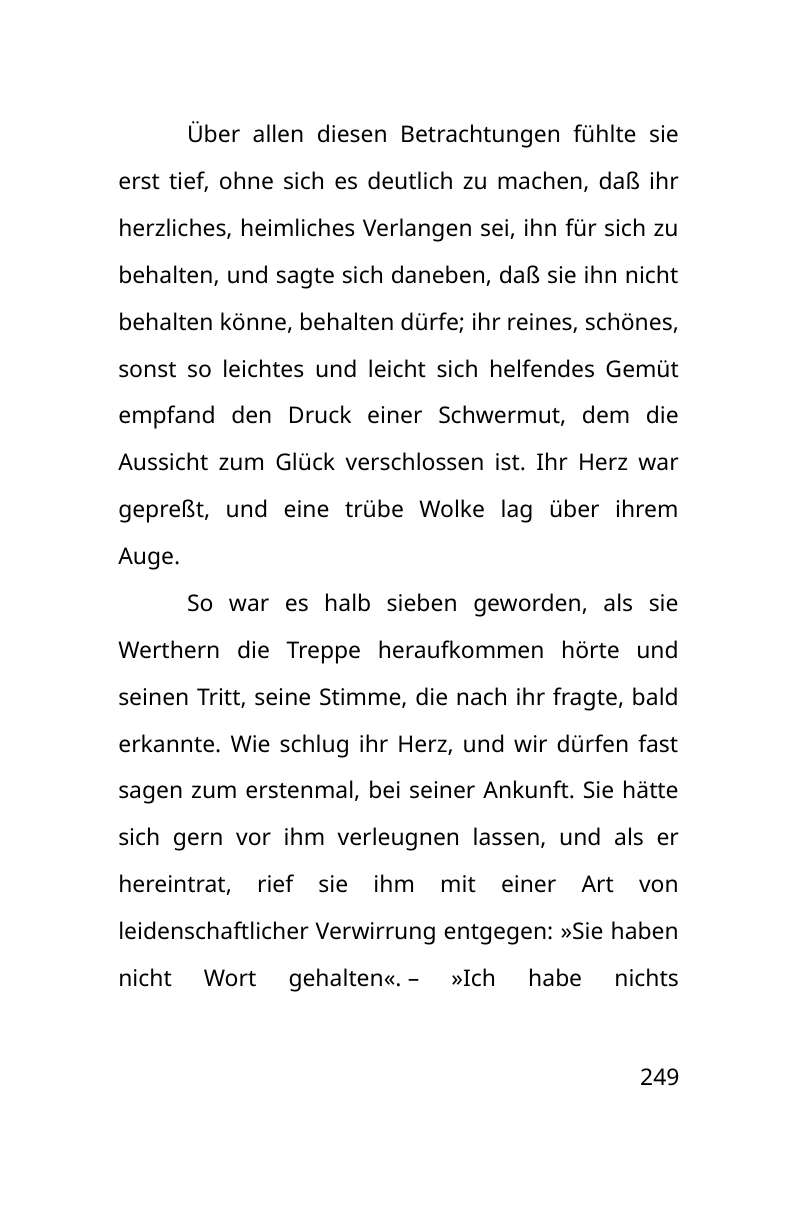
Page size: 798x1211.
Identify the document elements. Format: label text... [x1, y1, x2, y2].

text Über allen diesen Betrachtungen fühlte sie erst tief, ohne sich es deutlich zu machen, daß ihr herzliches, heimliches Verlangen sei, ihn für sich zu behalten, und sagte sich daneben, daß sie ihn nicht behalten könne, behalten dürfe; ihr reines, schönes, sonst so leichtes und leicht sich helfendes Gemüt empfand den Druck einer Schwermut, dem die Aussicht zum Glück verschlossen ist. Ihr Herz war gepreßt, und eine trübe Wolke lag über ihrem Auge. [118, 118, 679, 571]
text So war es halb sieben geworden, als sie Werthern die Treppe heraufkommen hörte und seinen Tritt, seine Stimme, die nach ihr fragte, bald erkannte. Wie schlug ihr Herz, und wir dürfen fast sagen zum erstenmal, bei seiner Ankunft. Sie hätte sich gern vor ihm verleugnen lassen, und als er hereintrat, rief sie ihm mit einer Art von leidenschaftlicher Verwirrung entgegen: »Sie haben nicht Wort gehalten«. – »Ich habe nichts [118, 587, 679, 993]
